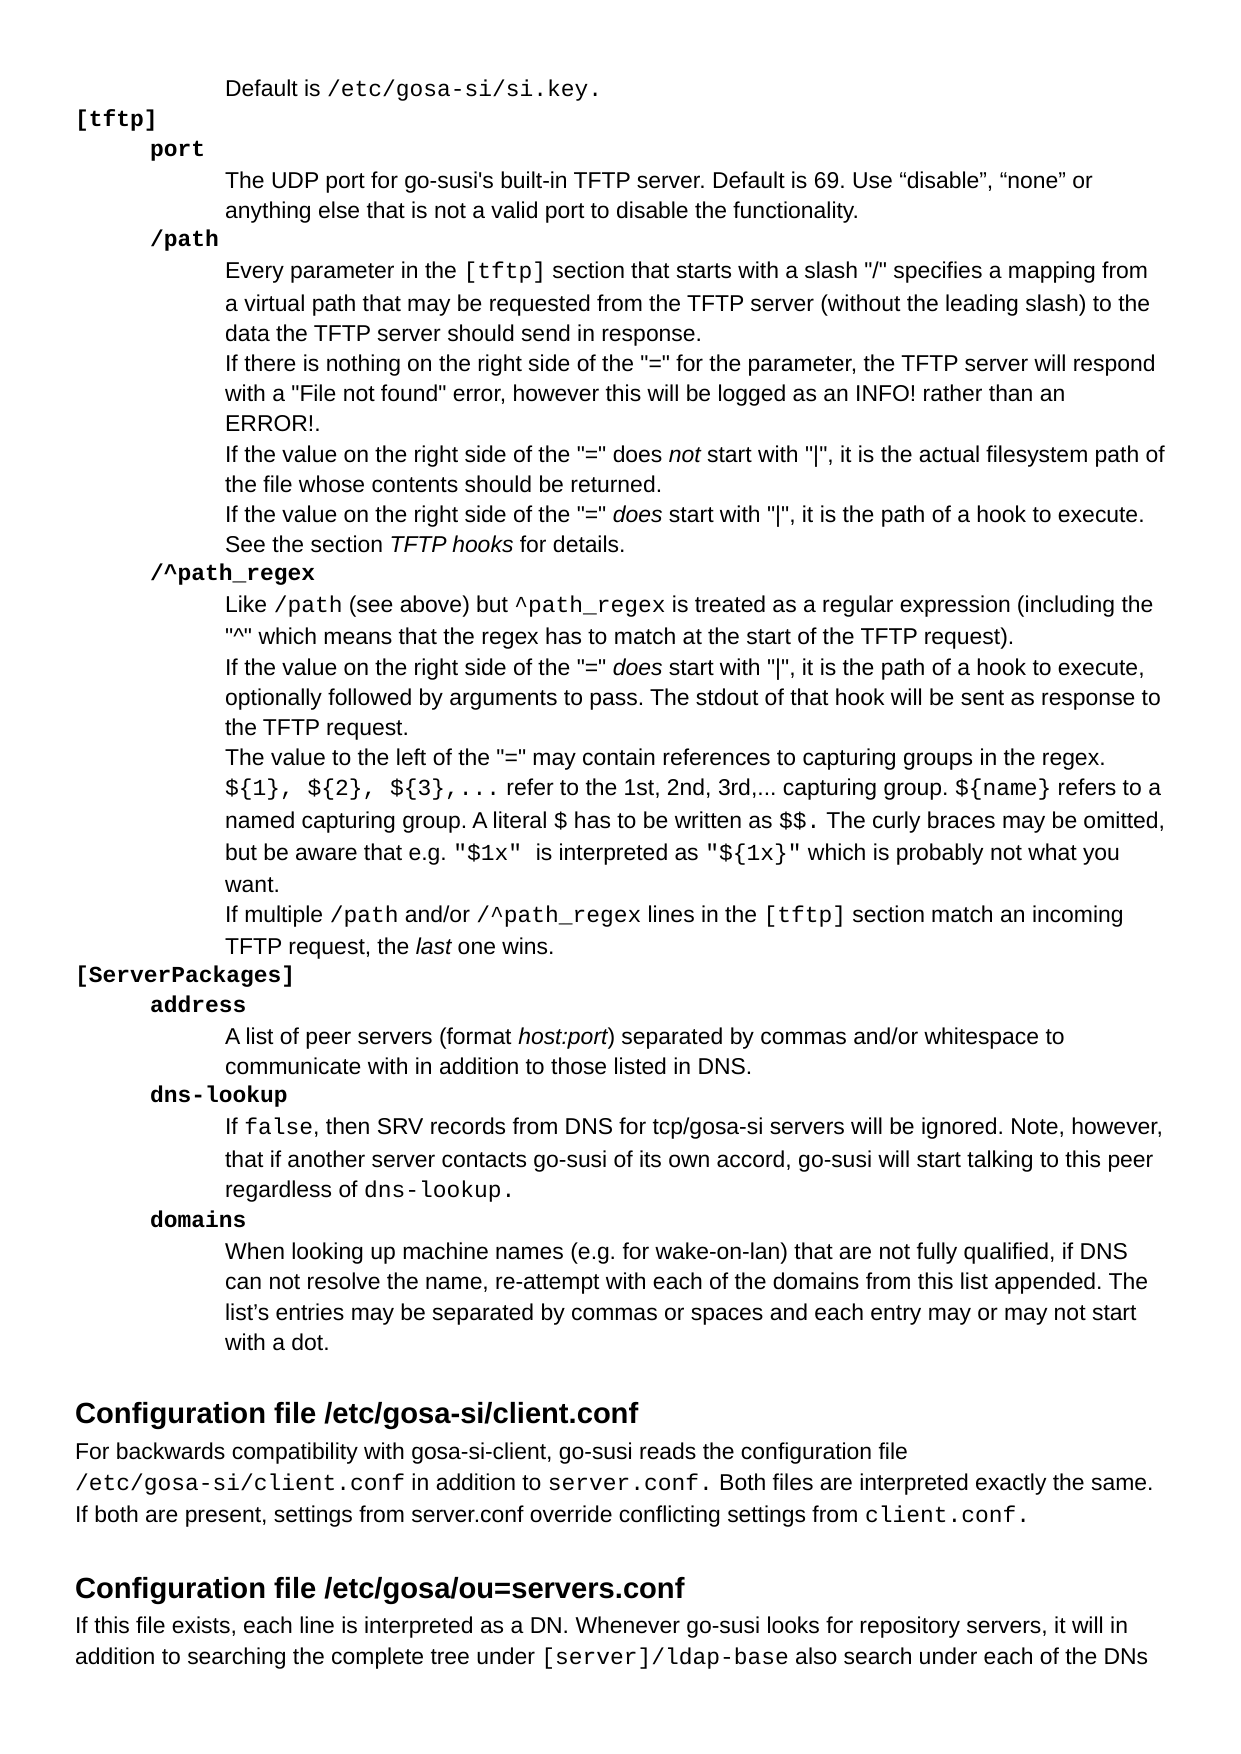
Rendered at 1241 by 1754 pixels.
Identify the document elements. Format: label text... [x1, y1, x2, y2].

text If multiple /path and/or /^path_regex lines in the [tftp] section match an incoming TFTP request, the last one wins. [225, 901, 1165, 960]
text /path [150, 227, 1165, 253]
text [ServerPackages] [75, 963, 1165, 989]
text If this file exists, each line is interpreted as a DN. Whenever go-susi looks for repository servers, it will in addition to searching the complete tree under [server]/ldap-base also search under each of the DNs [75, 1612, 1165, 1671]
text If the value on the right side of the "=" does start with "|", it is the path of a hook to execute. [225, 501, 1165, 527]
text Every parameter in the [tftp] section that starts with a slash "/" specifies a mapping from a virtual path that may be requested from the TFTP server (without the leading slash) to the data the TFTP server should send in response. [225, 257, 1165, 346]
text If the value on the right side of the "=" does not start with "|", it is the actual filesystem path of the file whose contents should be returned. [225, 441, 1165, 497]
subtitle Configuration file /etc/gosa/ou=servers.conf [75, 1571, 1165, 1604]
text [tftp] [75, 107, 1165, 133]
text port [150, 137, 1165, 163]
text A list of peer servers (format host:port) separated by commas and/or whitespace to communicate with in addition to those listed in DNS. [225, 1023, 1165, 1080]
text address [150, 993, 1165, 1019]
text The value to the left of the "=" may contain references to capturing groups in the regex. ${1}, ${2}, ${3},... refer to the 1st, 2nd, 3rd,... capturing group. ${name} refers to a named capturing group. A literal $ has to be written as $$. The curly braces may be omitted, but be aware that e.g. "$1x" is interpreted as "${1x}" which is probably not what you want. [225, 744, 1165, 897]
text The UDP port for go-susi's built-in TFTP server. Default is 69. Use “disable”, “none” or anything else that is not a valid port to disable the functionality. [225, 167, 1165, 224]
text See the section TFTP hooks for details. [225, 531, 1165, 557]
text If false, then SRV records from DNS for tcp/gosa-si servers will be ignored. Note, however, that if another server contacts go-susi of its own accord, go-susi will start talking to this peer regardless of dns-lookup. [225, 1113, 1165, 1204]
subtitle Configuration file /etc/gosa-si/client.conf [75, 1396, 1165, 1430]
text If there is nothing on the right side of the "=" for the parameter, the TFTP server will respond with a "File not found" error, however this will be logged as an INFO! rather than an ERROR!. [225, 350, 1165, 437]
text When looking up machine names (e.g. for wake-on-lan) that are not fully qualified, if DNS can not resolve the name, re-attempt with each of the domains from this list appended. The list’s entries may be separated by commas or spaces and each entry may or may not start with a dot. [225, 1238, 1165, 1355]
text /^path_regex [150, 561, 1165, 587]
text dns-lookup [150, 1083, 1165, 1109]
text domains [150, 1208, 1165, 1234]
text Default is /etc/gosa-si/si.key. [225, 75, 1165, 103]
text Like /path (see above) but ^path_regex is treated as a regular expression (including the "^" which means that the regex has to match at the start of the TFTP request). [225, 591, 1165, 650]
text If the value on the right side of the "=" does start with "|", it is the path of a hook to execute, optionally followed by arguments to pass. The stdout of that hook will be sent as response to the TFTP request. [225, 653, 1165, 740]
text For backwards compatibility with gosa-si-client, go-susi reads the configuration file /etc/gosa-si/client.conf in addition to server.conf. Both files are interpreted exactly the same. If both are present, settings from server.conf override conflicting settings from client.conf. [75, 1438, 1165, 1529]
